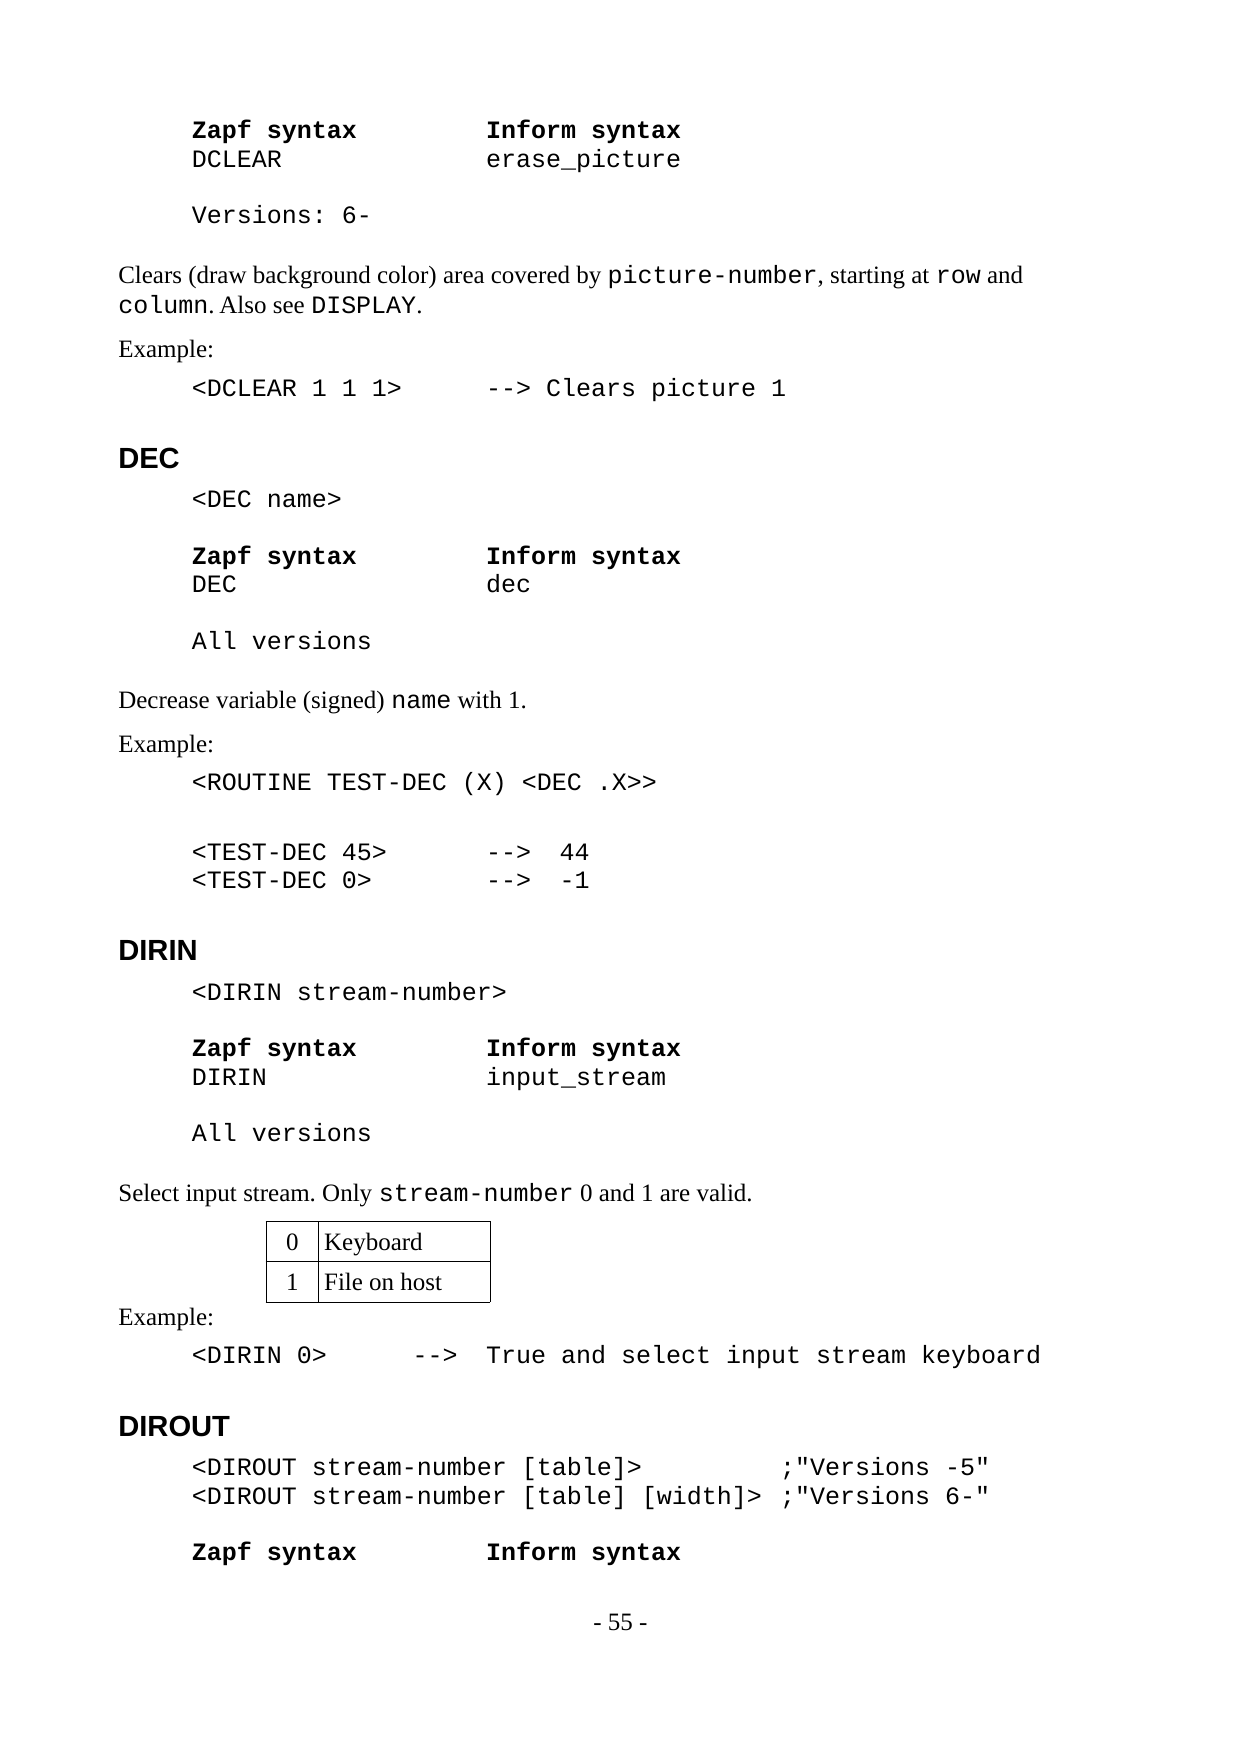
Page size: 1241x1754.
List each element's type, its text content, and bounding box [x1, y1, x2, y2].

text Clears (draw background color) area covered by picture-number, starting at row and column. Also see DISPLAY. [118, 260, 1122, 321]
text Zapf syntax Inform syntax [192, 1036, 1122, 1064]
subtitle DIRIN [118, 933, 1122, 967]
table_header 0 [267, 1222, 318, 1261]
text Zapf syntax Inform syntax [192, 544, 1122, 572]
text All versions [192, 1121, 1122, 1149]
text <DIRIN stream-number> [192, 979, 1122, 1008]
table_cell 1 [267, 1262, 318, 1302]
text DEC dec [192, 572, 1122, 600]
text <ROUTINE TEST-DEC (X) <DEC .X>> [118, 770, 1122, 798]
text Example: [118, 334, 1122, 363]
text Select input stream. Only stream-number 0 and 1 are valid. [118, 1178, 1122, 1208]
text <DCLEAR 1 1 1> --> Clears picture 1 [118, 375, 1122, 403]
text Example: [118, 1302, 1122, 1331]
text Versions: 6- [192, 203, 1122, 231]
text <DIRIN 0> --> True and select input stream keyboard [118, 1343, 1122, 1371]
text <DIROUT stream-number [table]> ;"Versions -5" <DIROUT stream-number [table] [width]> ;"Versions 6-" [192, 1455, 1122, 1512]
text DCLEAR erase_picture [192, 146, 1122, 175]
table_header Keyboard [319, 1222, 490, 1261]
text Example: [118, 729, 1122, 757]
text Decrease variable (signed) name with 1. [118, 685, 1122, 716]
text <DEC name> [192, 487, 1122, 515]
text All versions [192, 629, 1122, 657]
text DIRIN input_stream [192, 1064, 1122, 1093]
subtitle DEC [118, 441, 1122, 474]
subtitle DIROUT [118, 1409, 1122, 1442]
text Zapf syntax Inform syntax [192, 1540, 1122, 1568]
table_cell File on host [319, 1262, 490, 1302]
text <TEST-DEC 45> --> 44 <TEST-DEC 0> --> -1 [118, 811, 1122, 896]
text Zapf syntax Inform syntax [192, 118, 1122, 146]
